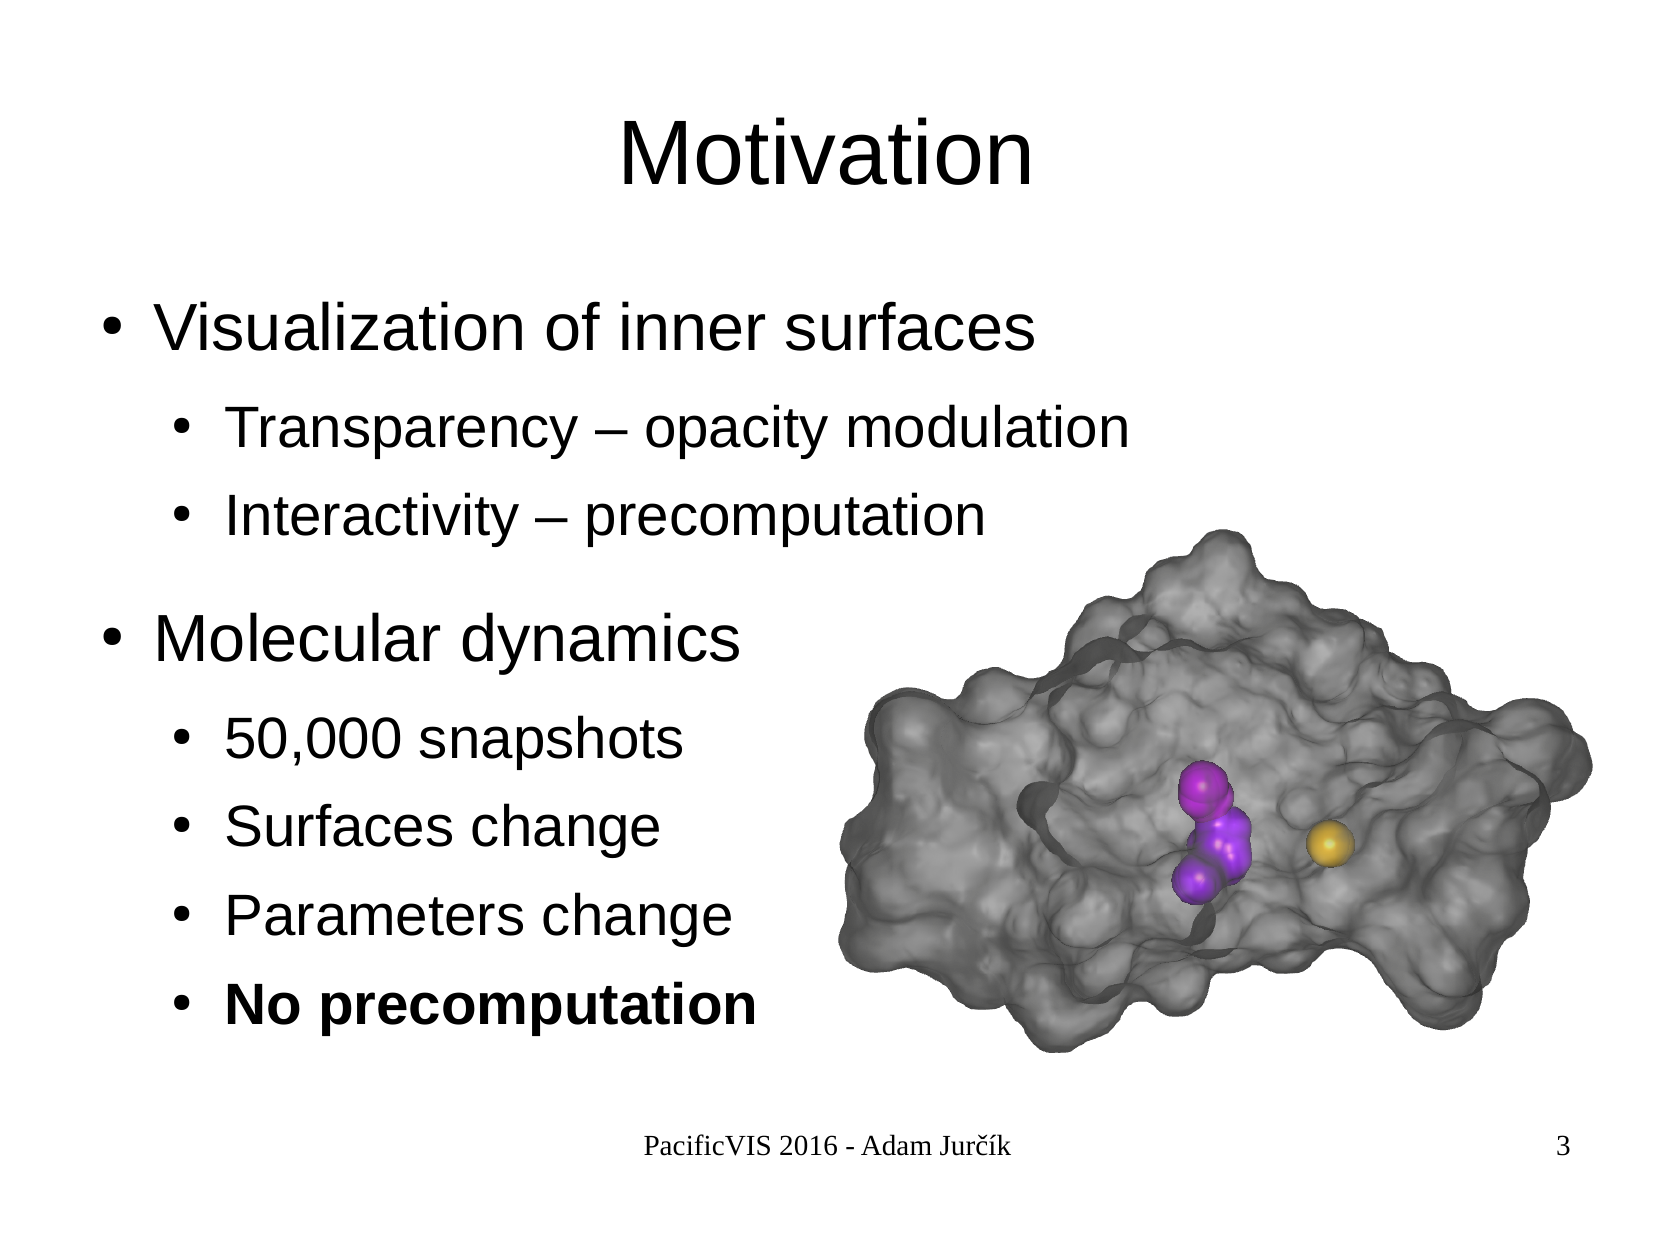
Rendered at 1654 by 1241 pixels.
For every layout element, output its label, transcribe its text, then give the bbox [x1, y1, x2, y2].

picture [773, 496, 1654, 1117]
list Visualization of inner surfaces Transparency – opacity modulation Interactivity – precomputation Molecular dynamics 50,000 snapshots Surfaces change Parameters change No precomputation [82, 290, 1571, 1037]
title Motivation [82, 49, 1571, 257]
